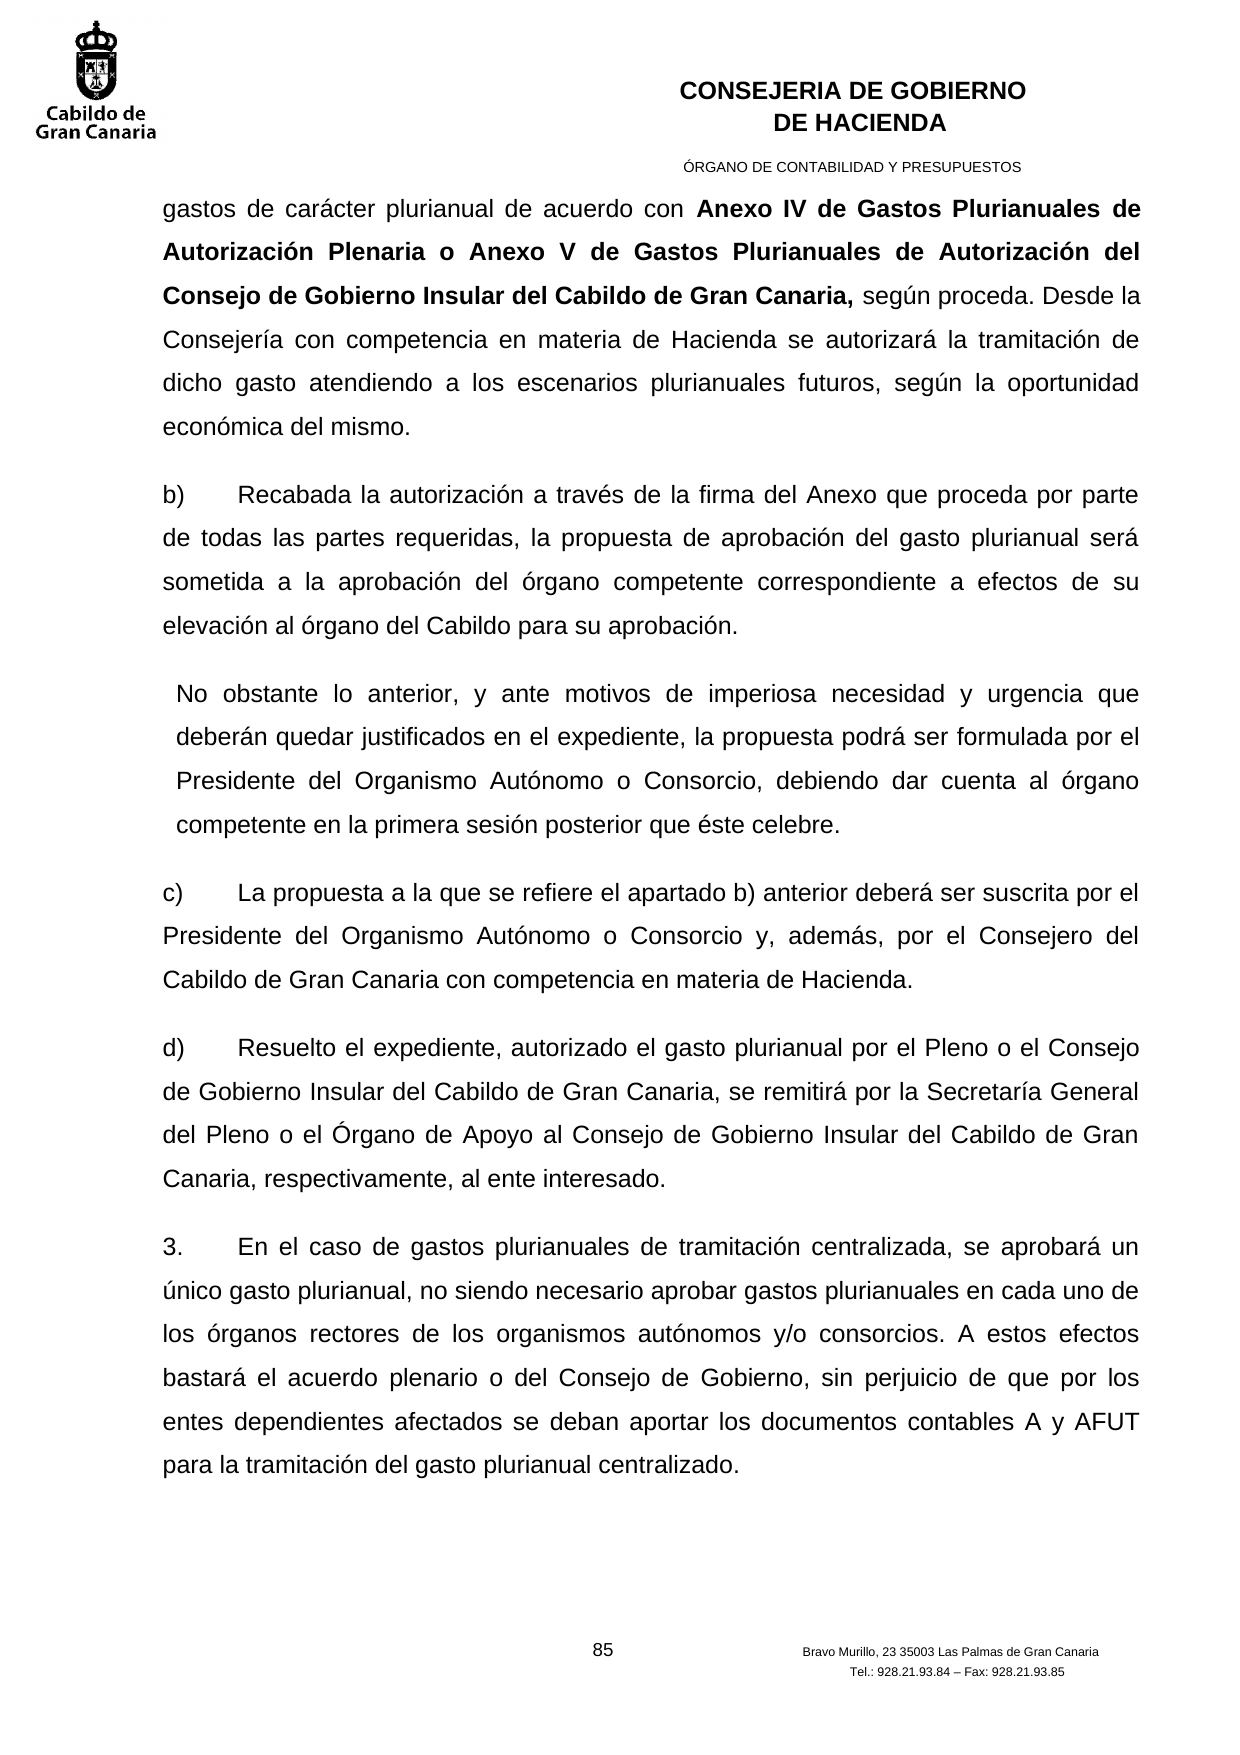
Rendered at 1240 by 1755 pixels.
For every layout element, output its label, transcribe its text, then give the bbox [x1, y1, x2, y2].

list gastos de carácter plurianual de acuerdo con Anexo IV de Gastos Plurianuales de Autorización Plenaria o Anexo V de Gastos Plurianuales de Autorización del Consejo de Gobierno Insular del Cabildo de Gran Canaria, según proceda. Desde la Consejería con competencia en materia de Hacienda se autorizará la tramitación de dicho gasto atendiendo a los escenarios plurianuales futuros, según la oportunidad económica del mismo. [162, 194, 1141, 441]
list La propuesta a la que se refiere el apartado b) anterior deberá ser suscrita por el Presidente del Organismo Autónomo o Consorcio y, además, por el Consejero del Cabildo de Gran Canaria con competencia en materia de Hacienda. [162, 877, 1141, 993]
list En el caso de gastos plurianuales de tramitación centralizada, se aprobará un único gasto plurianual, no siendo necesario aprobar gastos plurianuales en cada uno de los órganos rectores de los organismos autónomos y/o consorcios. A estos efectos bastará el acuerdo plenario o del Consejo de Gobierno, sin perjuicio de que por los entes dependientes afectados se deban aportar los documentos contables A y AFUT para la tramitación del gasto plurianual centralizado. [162, 1232, 1141, 1479]
list Recabada la autorización a través de la firma del Anexo que proceda por parte de todas las partes requeridas, la propuesta de aprobación del gasto plurianual será sometida a la aprobación del órgano competente correspondiente a efectos de su elevación al órgano del Cabildo para su aprobación. [162, 480, 1141, 639]
list Resuelto el expediente, autorizado el gasto plurianual por el Pleno o el Consejo de Gobierno Insular del Cabildo de Gran Canaria, se remitirá por la Secretaría General del Pleno o el Órgano de Apoyo al Consejo de Gobierno Insular del Cabildo de Gran Canaria, respectivamente, al ente interesado. [162, 1033, 1141, 1193]
text No obstante lo anterior, y ante motivos de imperiosa necesidad y urgencia que deberán quedar justificados en el expediente, la propuesta podrá ser formulada por el Presidente del Organismo Autónomo o Consorcio, debiendo dar cuenta al órgano competente en la primera sesión posterior que éste celebre. [176, 679, 1141, 838]
